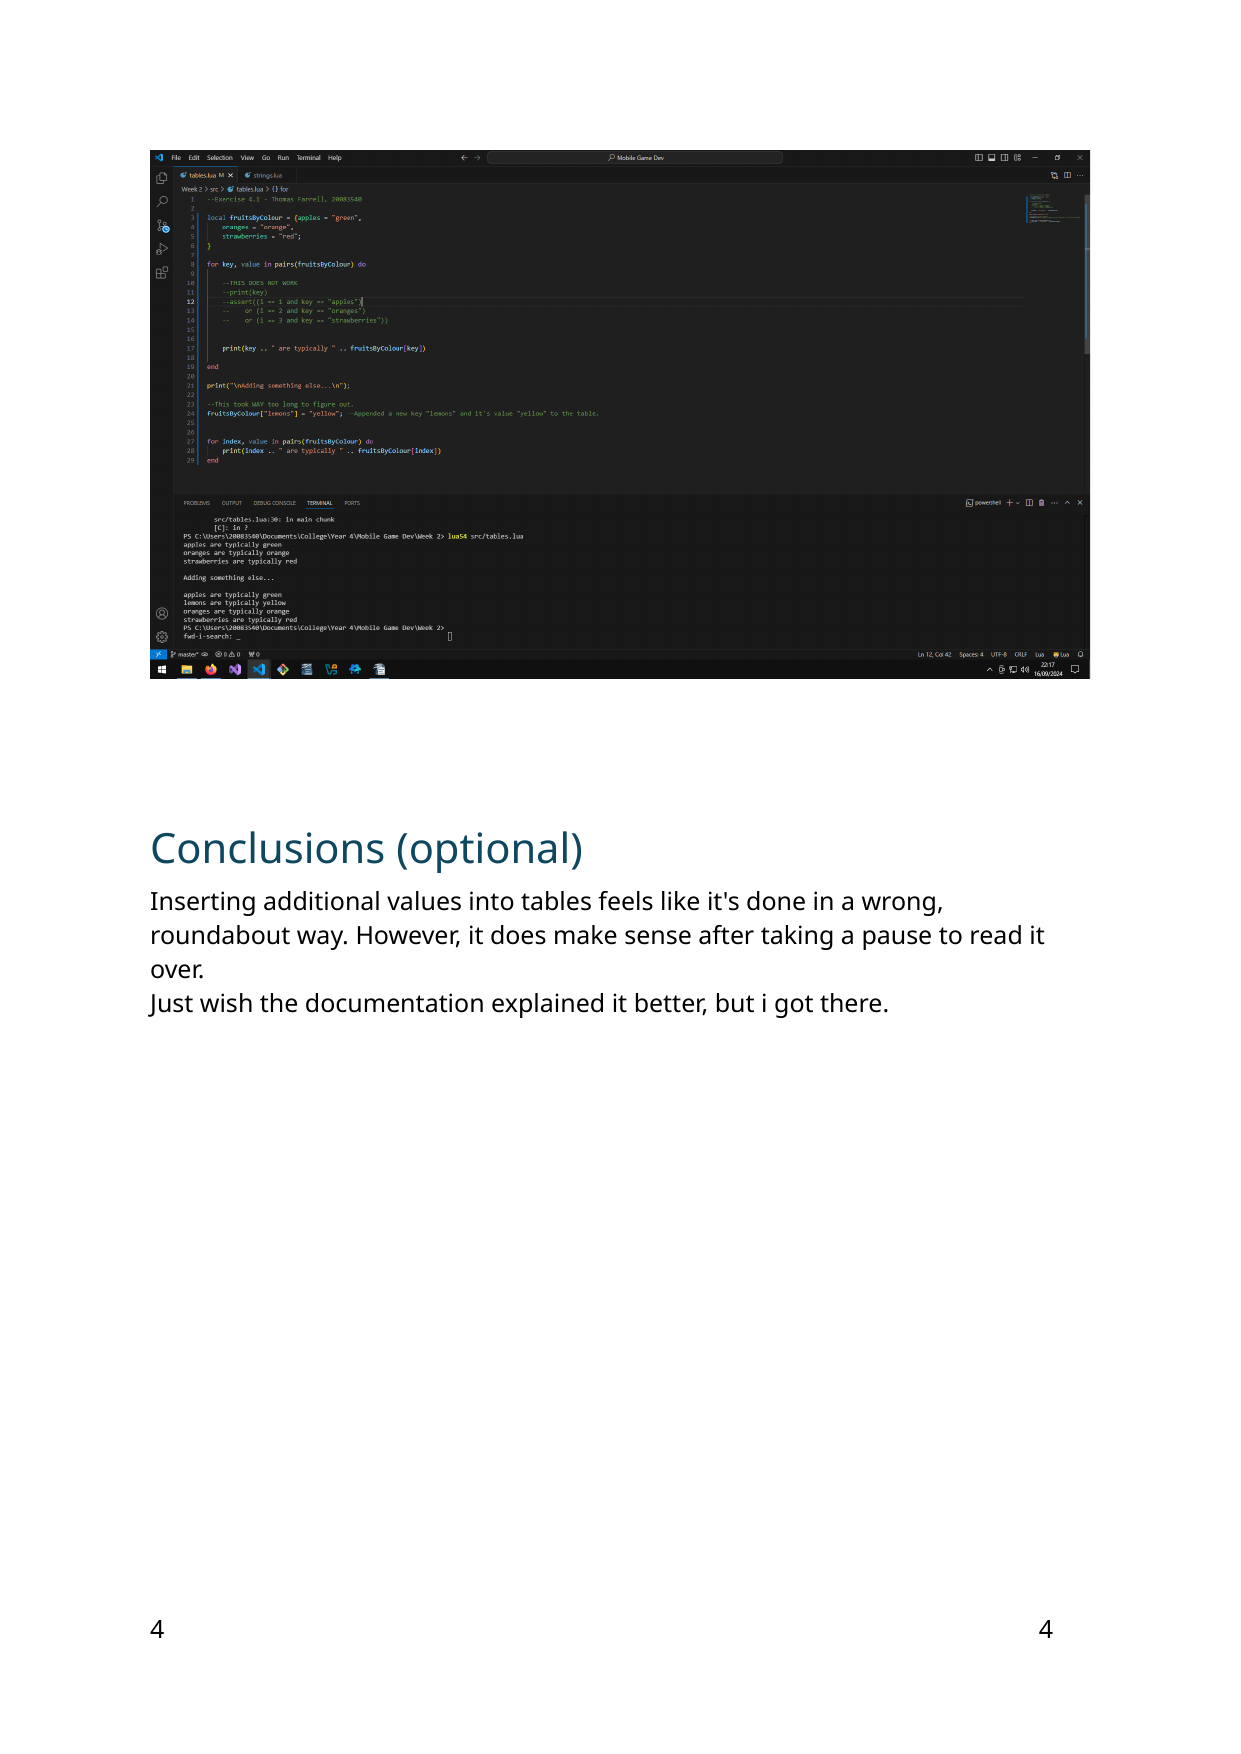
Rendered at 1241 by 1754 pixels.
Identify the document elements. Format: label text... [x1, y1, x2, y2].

picture [150, 150, 1091, 679]
text Inserting additional values into tables feels like it's done in a wrong, roundabout way. However, it does make sense after taking a pause to read it over. Just wish the documentation explained it better, but i got there. [150, 884, 1090, 1020]
subtitle Conclusions (optional) [150, 818, 1090, 875]
